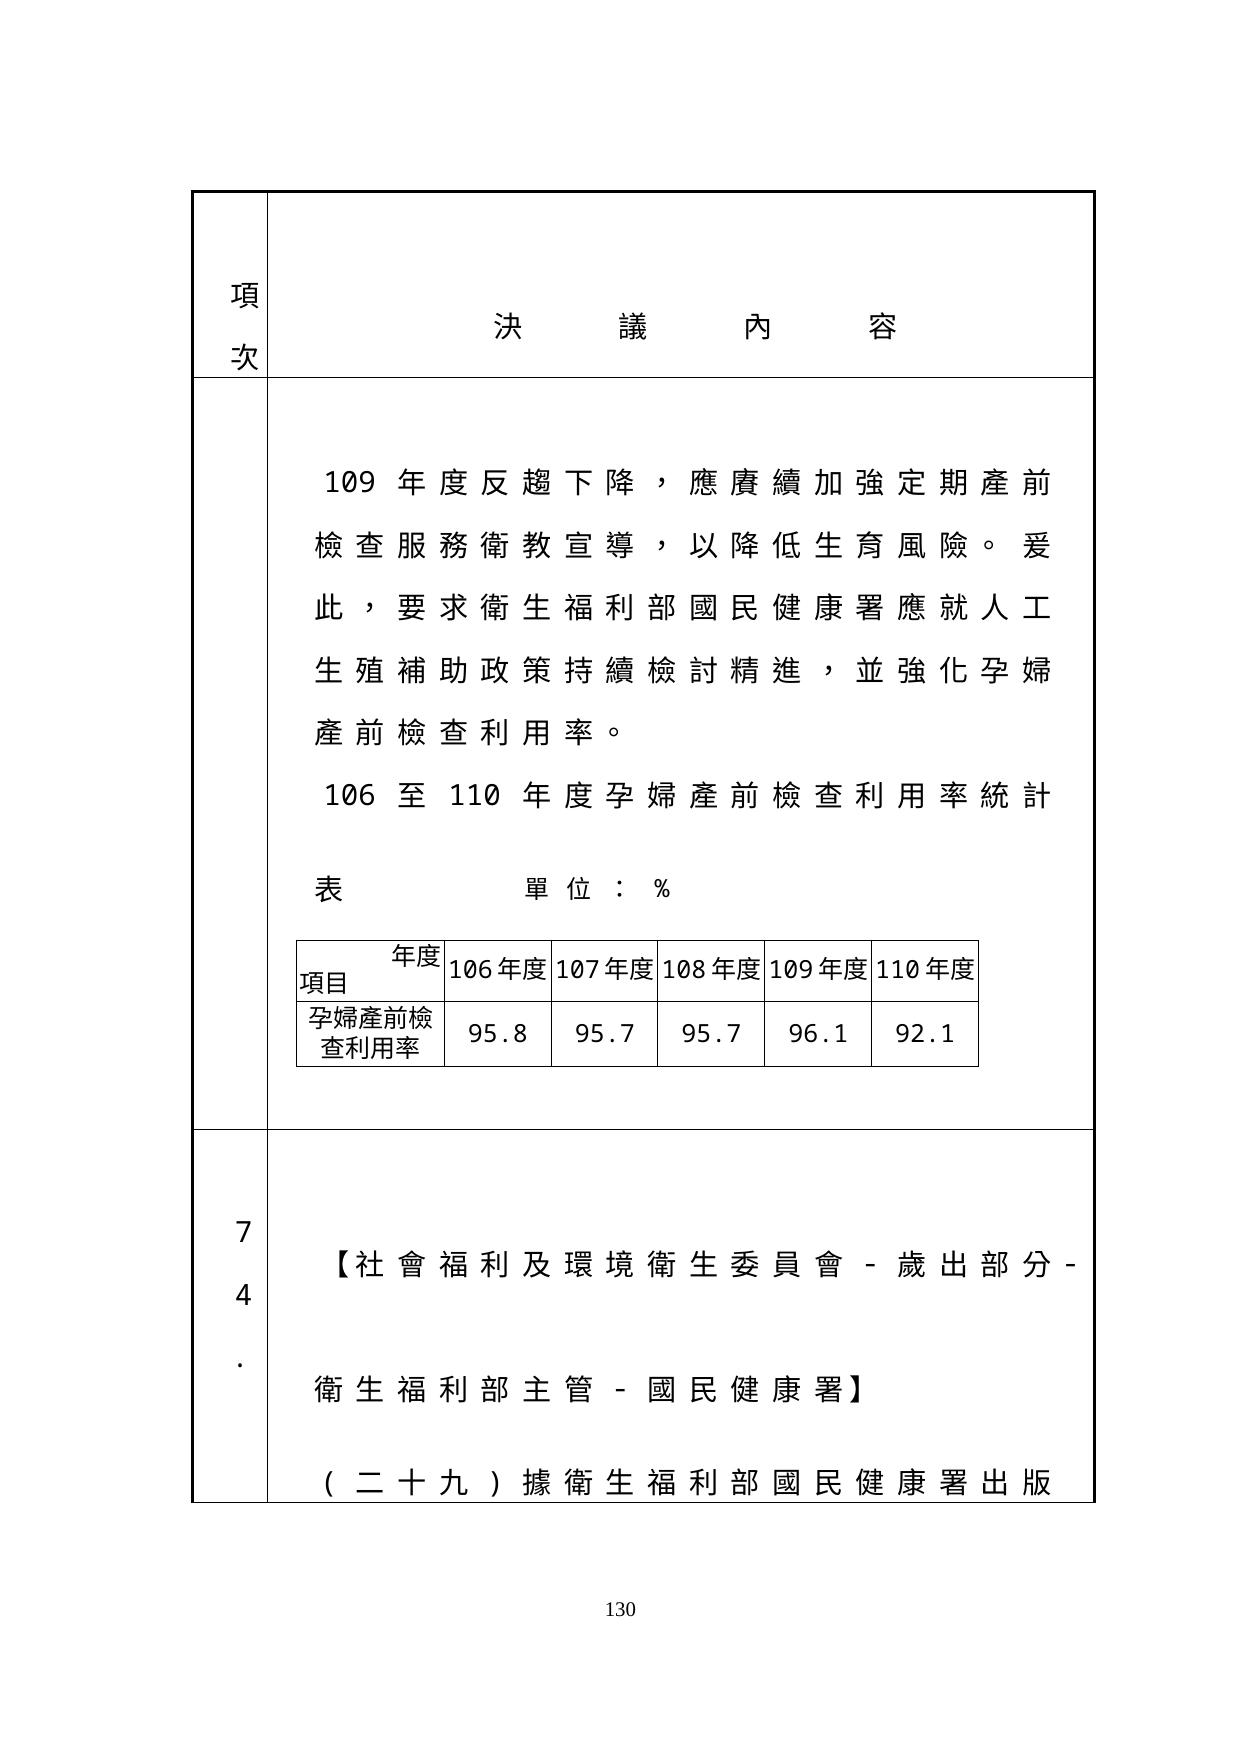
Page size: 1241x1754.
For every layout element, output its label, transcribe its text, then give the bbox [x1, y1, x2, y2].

table_header 110年度 [872, 941, 978, 1001]
table_header 年度 項目 [297, 941, 444, 1001]
table_cell 95.7 [658, 1002, 764, 1066]
table_cell 74. [194, 1130, 267, 1502]
table_cell 109年度反趨下降，應賡續加強定期產前檢查服務衛教宣導，以降低生育風險。爰此，要求衛生福利部國民健康署應就人工生殖補助政策持續檢討精進，並強化孕婦產前檢查利用率。 106至110年度孕婦產前檢查利用率統計表 單位：% [268, 378, 1093, 1129]
table_header 決 議 內 容 [268, 193, 1093, 377]
table_cell 【社會福利及環境衛生委員會-歲出部分-衛生福利部主管-國民健康署】 (二十九)據衛生福利部國民健康署出版 [268, 1130, 1093, 1502]
table_header 109年度 [765, 941, 871, 1001]
table_header 107年度 [552, 941, 657, 1001]
table_header 106年度 [445, 941, 551, 1001]
table_cell 95.8 [445, 1002, 551, 1066]
table_cell 92.1 [872, 1002, 978, 1066]
table_cell 孕婦產前檢查利用率 [297, 1002, 444, 1066]
table_cell [194, 378, 267, 1129]
table_header 108年度 [658, 941, 764, 1001]
table_header 項次 [194, 193, 267, 377]
table_cell 96.1 [765, 1002, 871, 1066]
table_cell 95.7 [552, 1002, 657, 1066]
